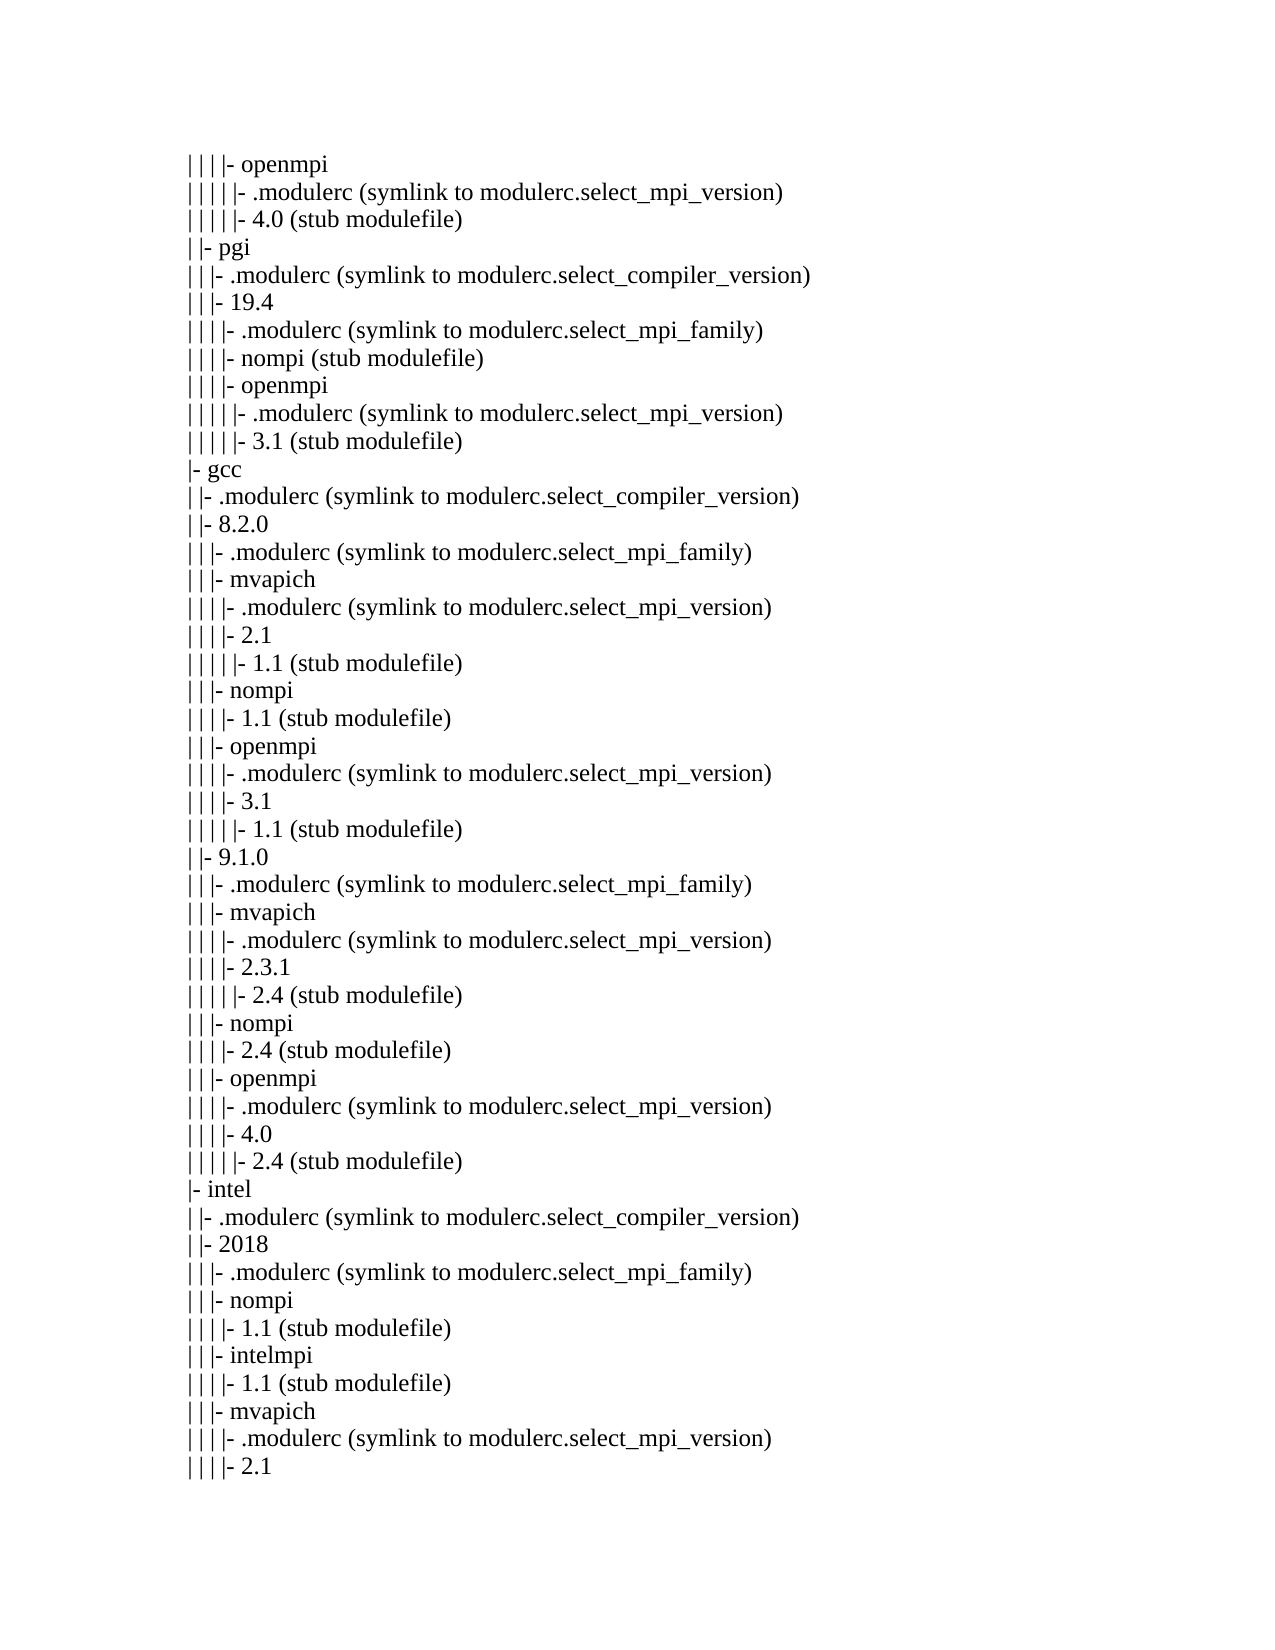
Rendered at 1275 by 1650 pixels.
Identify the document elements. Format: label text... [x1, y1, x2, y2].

text | |- 9.1.0 [187, 843, 1087, 870]
text | | | | |- 2.4 (stub modulefile) [187, 1147, 1087, 1175]
text | | |- nompi [187, 676, 1087, 704]
text | | |- openmpi [187, 1064, 1087, 1092]
text | | | |- 2.1 [187, 1452, 1087, 1480]
text | | |- .modulerc (symlink to modulerc.select_mpi_family) [187, 870, 1087, 898]
text | | | |- 2.1 [187, 621, 1087, 649]
text |- gcc [187, 455, 1087, 482]
text | | | |- .modulerc (symlink to modulerc.select_mpi_version) [187, 1424, 1087, 1452]
text | | | |- 4.0 [187, 1120, 1087, 1147]
text | | | |- .modulerc (symlink to modulerc.select_mpi_family) [187, 316, 1087, 344]
text | | |- mvapich [187, 566, 1087, 593]
text | | |- nompi [187, 1009, 1087, 1037]
text | | | | |- 1.1 (stub modulefile) [187, 649, 1087, 676]
text | | |- mvapich [187, 898, 1087, 926]
text | | | | |- .modulerc (symlink to modulerc.select_mpi_version) [187, 178, 1087, 205]
text |- intel [187, 1175, 1087, 1203]
text | | | | |- 4.0 (stub modulefile) [187, 205, 1087, 233]
text | | | |- .modulerc (symlink to modulerc.select_mpi_version) [187, 593, 1087, 621]
text | | | |- nompi (stub modulefile) [187, 344, 1087, 372]
text | | | |- 1.1 (stub modulefile) [187, 1369, 1087, 1397]
text | | | | |- .modulerc (symlink to modulerc.select_mpi_version) [187, 399, 1087, 427]
text | |- .modulerc (symlink to modulerc.select_compiler_version) [187, 482, 1087, 510]
text | | |- intelmpi [187, 1341, 1087, 1369]
text | | | |- 1.1 (stub modulefile) [187, 704, 1087, 732]
text | |- 2018 [187, 1231, 1087, 1258]
text | | |- .modulerc (symlink to modulerc.select_compiler_version) [187, 261, 1087, 288]
text | | | |- 1.1 (stub modulefile) [187, 1314, 1087, 1341]
text | | | |- .modulerc (symlink to modulerc.select_mpi_version) [187, 1092, 1087, 1120]
text | | | |- 2.4 (stub modulefile) [187, 1037, 1087, 1064]
text | | |- nompi [187, 1286, 1087, 1314]
text | | | | |- 3.1 (stub modulefile) [187, 427, 1087, 455]
text | | | |- 2.3.1 [187, 953, 1087, 981]
text | | | |- openmpi [187, 372, 1087, 399]
text | | | |- 3.1 [187, 787, 1087, 815]
text | | | |- .modulerc (symlink to modulerc.select_mpi_version) [187, 759, 1087, 787]
text | | | |- .modulerc (symlink to modulerc.select_mpi_version) [187, 926, 1087, 953]
text | |- pgi [187, 233, 1087, 261]
text | | |- .modulerc (symlink to modulerc.select_mpi_family) [187, 538, 1087, 566]
text | | |- 19.4 [187, 288, 1087, 316]
text | | |- openmpi [187, 732, 1087, 759]
text | | | |- openmpi [187, 150, 1087, 178]
text | | | | |- 2.4 (stub modulefile) [187, 981, 1087, 1009]
text | | |- mvapich [187, 1397, 1087, 1424]
text | | | | |- 1.1 (stub modulefile) [187, 815, 1087, 843]
text | | |- .modulerc (symlink to modulerc.select_mpi_family) [187, 1258, 1087, 1286]
text | |- .modulerc (symlink to modulerc.select_compiler_version) [187, 1203, 1087, 1231]
text | |- 8.2.0 [187, 510, 1087, 538]
